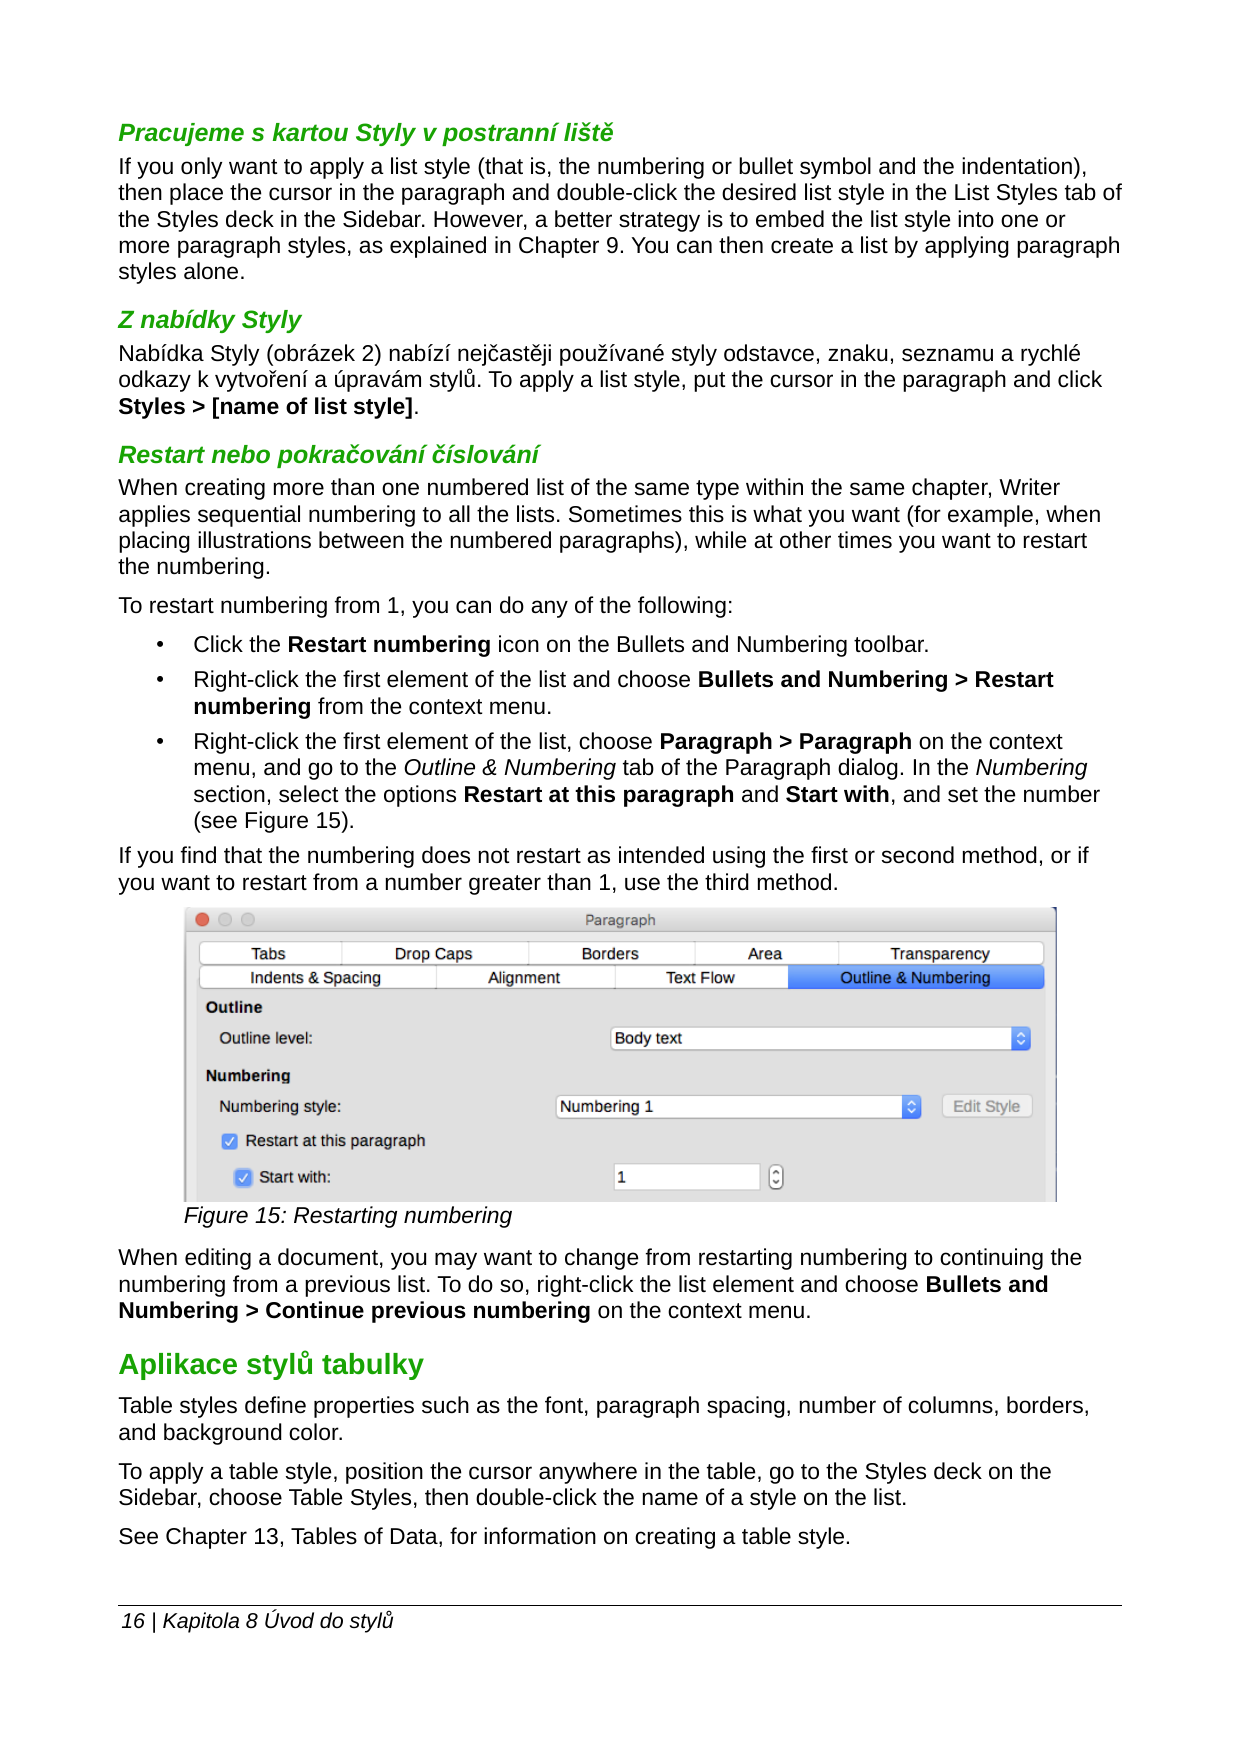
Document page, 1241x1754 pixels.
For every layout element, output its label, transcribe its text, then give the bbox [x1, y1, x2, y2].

list Right-click the first element of the list and choose Bullets and Numbering > Restart numbering from the context menu. [156, 666, 1122, 719]
text Nabídka Styly (obrázek 2) nabízí nejčastěji používané styly odstavce, znaku, seznamu a rychlé odkazy k vytvoření a úpravám stylů. To apply a list style, put the cursor in the paragraph and click Styles > [name of list style]. [118, 340, 1122, 419]
subtitle Aplikace stylů tabulky [118, 1347, 1122, 1381]
list Right-click the first element of the list, choose Paragraph > Paragraph on the context menu, and go to the Outline & Numbering tab of the Paragraph dialog. In the Numbering section, select the options Restart at this paragraph and Start with, and set the number (see Figure 15). [156, 728, 1122, 833]
text If you find that the numbering does not restart as intended using the first or second method, or if you want to restart from a number greater than 1, use the third method. [118, 842, 1122, 895]
text Figure 15: Restarting numbering [183, 1202, 1057, 1228]
subtitle Restart nebo pokračování číslování [118, 439, 1122, 468]
text When editing a document, you may want to change from restarting numbering to continuing the numbering from a previous list. To do so, right-click the list element and choose Bullets and Numbering > Continue previous numbering on the context menu. [118, 1244, 1122, 1323]
list Click the Restart numbering icon on the Bullets and Numbering toolbar. [156, 631, 1122, 657]
subtitle Z nabídky Styly [118, 305, 1122, 334]
picture [183, 907, 1057, 1202]
subtitle Pracujeme s kartou Styly v postranní liště [118, 118, 1122, 147]
text When creating more than one numbered list of the same type within the same chapter, Writer applies sequential numbering to all the lists. Sometimes this is what you want (for example, when placing illustrations between the numbered paragraphs), while at other times you want to restart the numbering. [118, 474, 1122, 580]
text If you only want to apply a list style (that is, the numbering or bullet symbol and the indentation), then place the cursor in the paragraph and double-click the desired list style in the List Styles tab of the Styles deck in the Sidebar. However, a better strategy is to embed the list style into one or more paragraph styles, as explained in Chapter 9. You can then create a list by applying paragraph styles alone. [118, 153, 1122, 284]
text To apply a table style, position the cursor anywhere in the table, go to the Styles deck on the Sidebar, choose Table Styles, then double-click the name of a style on the list. [118, 1458, 1122, 1510]
list To restart numbering from 1, you can do any of the following: [118, 592, 1122, 618]
text Table styles define properties such as the font, paragraph spacing, number of columns, borders, and background color. [118, 1392, 1122, 1445]
text See Chapter 13, Tables of Data, for information on creating a table style. [118, 1523, 1122, 1549]
